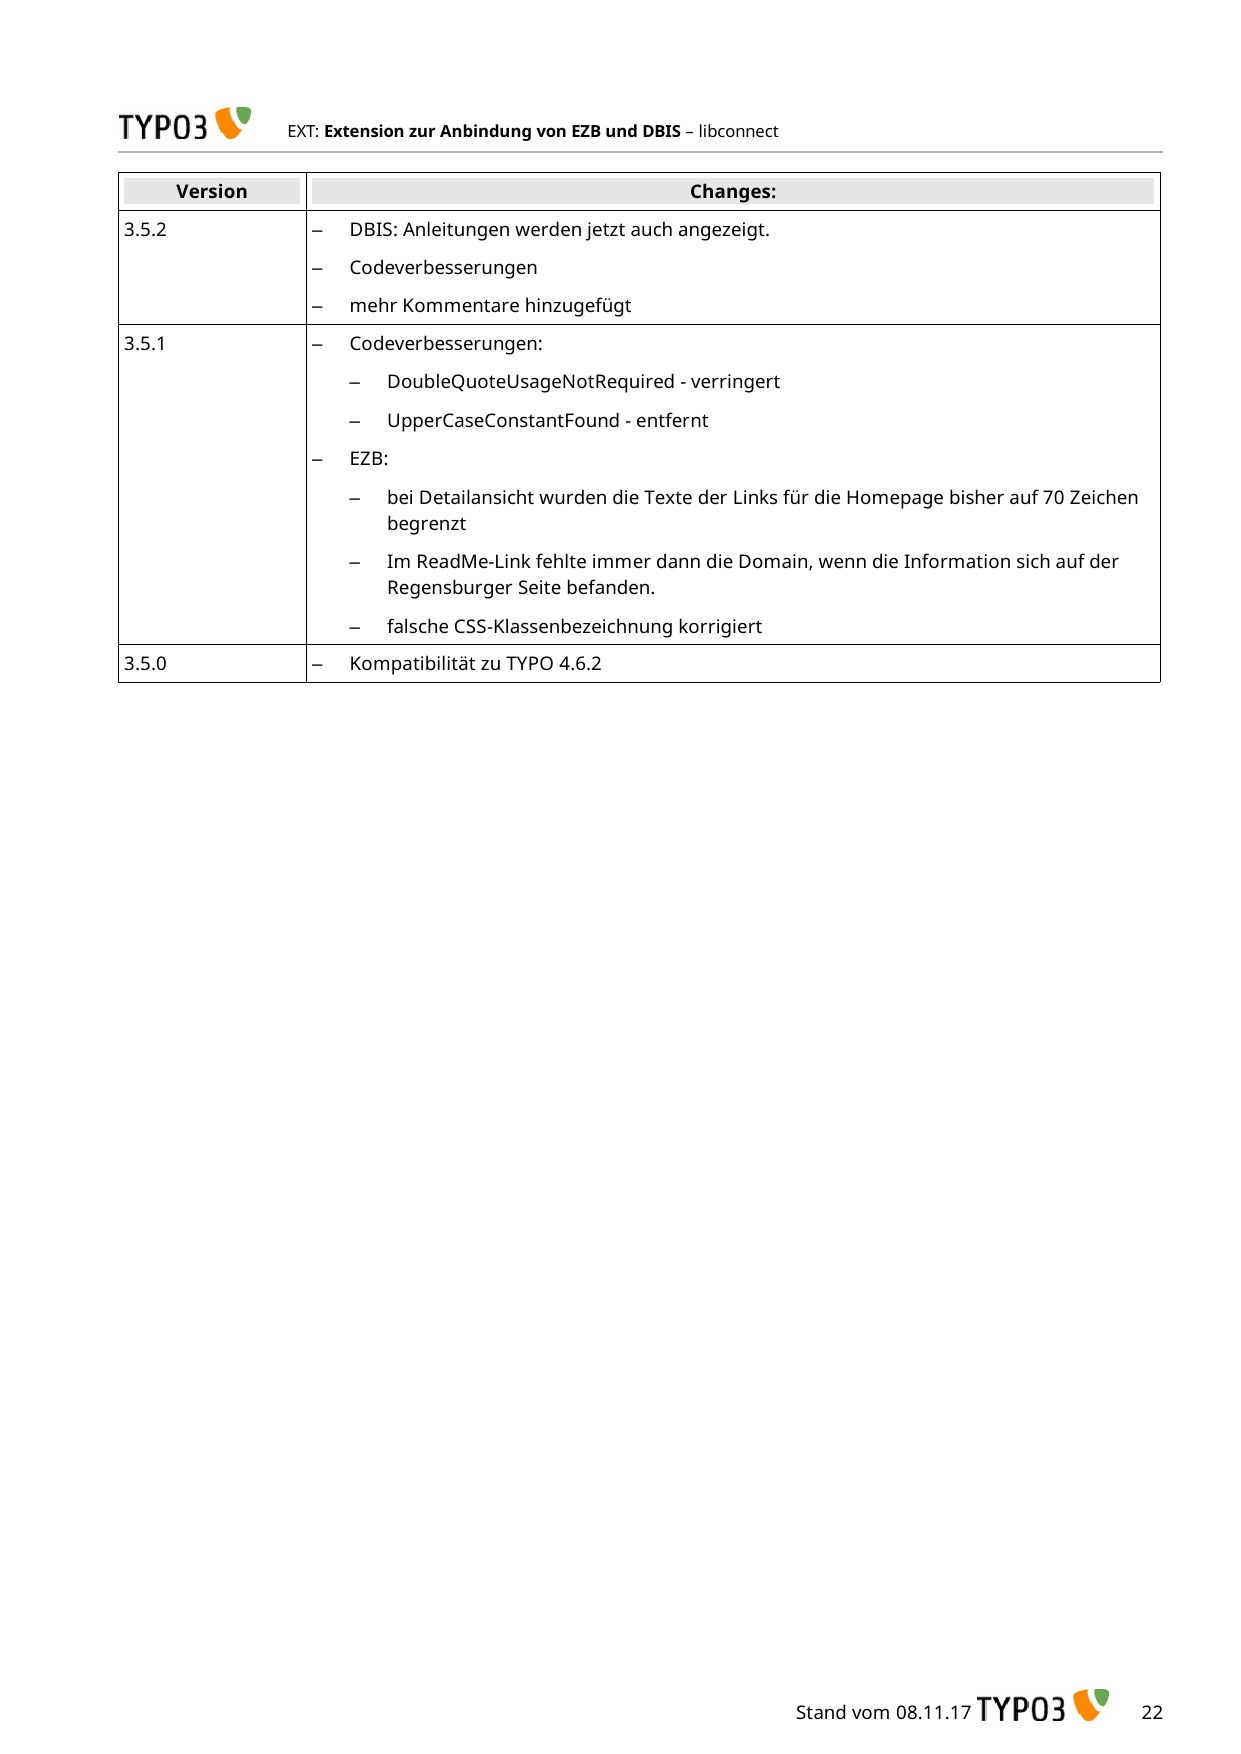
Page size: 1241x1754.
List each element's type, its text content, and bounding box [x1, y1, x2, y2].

table_cell 3.5.2 [119, 211, 306, 324]
table_cell DBIS: Anleitungen werden jetzt auch angezeigt. Codeverbesserungen mehr Kommentare hinzugefügt [307, 211, 1160, 324]
table_cell 3.5.0 [119, 645, 306, 682]
picture [118, 106, 254, 139]
picture [976, 1688, 1112, 1721]
table_cell 3.5.1 [119, 325, 306, 644]
table_header Version [119, 173, 306, 210]
table_cell Kompatibilität zu TYPO 4.6.2 [307, 645, 1160, 682]
table_cell Codeverbesserungen: DoubleQuoteUsageNotRequired - verringert UpperCaseConstantFound - entfernt EZB: bei Detailansicht wurden die Texte der Links für die Homepage bisher auf 70 Zeichen begrenzt Im ReadMe-Link fehlte immer dann die Domain, wenn die Information sich auf der Regensburger Seite befanden. falsche CSS-Klassenbezeichnung korrigiert [307, 325, 1160, 644]
table_header Changes: [307, 173, 1160, 210]
